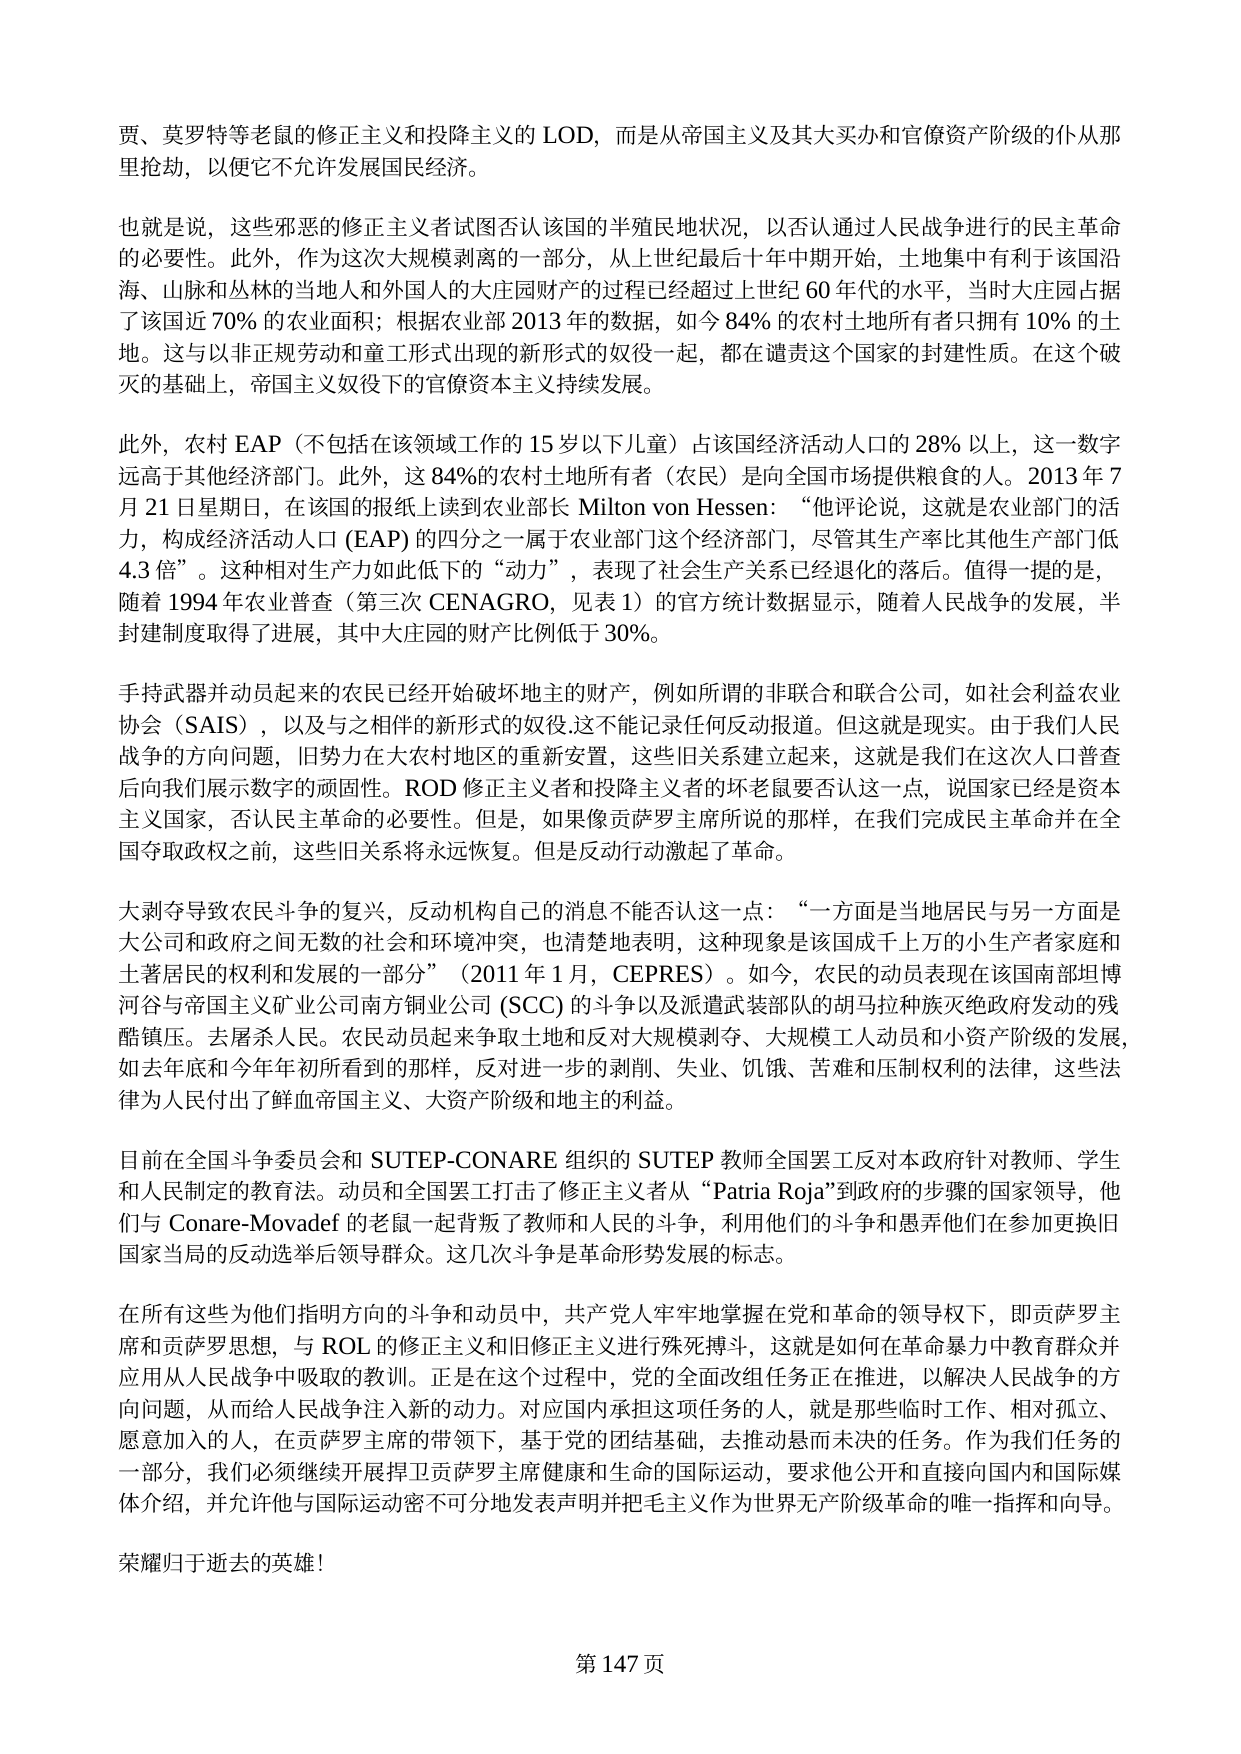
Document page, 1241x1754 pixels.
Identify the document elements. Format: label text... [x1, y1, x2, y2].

text 在所有这些为他们指明方向的斗争和动员中，共产党人牢牢地掌握在党和革命的领导权下，即贡萨罗主席和贡萨罗思想，与 ROL 的修正主义和旧修正主义进行殊死搏斗，这就是如何在革命暴力中教育群众并应用从人民战争中吸取的教训。正是在这个过程中，党的全面改组任务正在推进，以解决人民战争的方向问题，从而给人民战争注入新的动力。对应国内承担这项任务的人，就是那些临时工作、相对孤立、愿意加入的人，在贡萨罗主席的带领下，基于党的团结基础，去推动悬而未决的任务。作为我们任务的一部分，我们必须继续开展捍卫贡萨罗主席健康和生命的国际运动，要求他公开和直接向国内和国际媒体介绍，并允许他与国际运动密不可分地发表声明并把毛主义作为世界无产阶级革命的唯一指挥和向导。 [118, 1298, 1122, 1518]
text 也就是说，这些邪恶的修正主义者试图否认该国的半殖民地状况，以否认通过人民战争进行的民主革命的必要性。此外，作为这次大规模剥离的一部分，从上世纪最后十年中期开始，土地集中有利于该国沿海、山脉和丛林的当地人和外国人的大庄园财产的过程已经超过上世纪60年代的水平，当时大庄园占据了该国近70% 的农业面积；根据农业部2013年的数据，如今84% 的农村土地所有者只拥有10% 的土地。这与以非正规劳动和童工形式出现的新形式的奴役一起，都在谴责这个国家的封建性质。在这个破灭的基础上，帝国主义奴役下的官僚资本主义持续发展。 [118, 210, 1122, 399]
text 贾、莫罗特等老鼠的修正主义和投降主义的 LOD，而是从帝国主义及其大买办和官僚资产阶级的仆从那里抢劫，以便它不允许发展国民经济。 [118, 118, 1122, 181]
text 荣耀归于逝去的英雄！ [118, 1547, 1122, 1578]
text 大剥夺导致农民斗争的复兴，反动机构自己的消息不能否认这一点：“一方面是当地居民与另一方面是大公司和政府之间无数的社会和环境冲突，也清楚地表明，这种现象是该国成千上万的小生产者家庭和土著居民的权利和发展的一部分”（2011年1月，CEPRES）。如今，农民的动员表现在该国南部坦博河谷与帝国主义矿业公司南方铜业公司 (SCC) 的斗争以及派遣武装部队的胡马拉种族灭绝政府发动的残酷镇压。去屠杀人民。农民动员起来争取土地和反对大规模剥夺、大规模工人动员和小资产阶级的发展，如去年底和今年年初所看到的那样，反对进一步的剥削、失业、饥饿、苦难和压制权利的法律，这些法律为人民付出了鲜血帝国主义、大资产阶级和地主的利益。 [118, 894, 1122, 1114]
text 此外，农村 EAP（不包括在该领域工作的15岁以下儿童）占该国经济活动人口的28% 以上，这一数字远高于其他经济部门。此外，这84%的农村土地所有者（农民）是向全国市场提供粮食的人。2013年7月21日星期日，在该国的报纸上读到农业部长 Milton von Hessen：“他评论说，这就是农业部门的活力，构成经济活动人口 (EAP) 的四分之一属于农业部门这个经济部门，尽管其生产率比其他生产部门低4.3倍”。这种相对生产力如此低下的“动力”，表现了社会生产关系已经退化的落后。值得一提的是，随着1994年农业普查（第三次 CENAGRO，见表1）的官方统计数据显示，随着人民战争的发展，半封建制度取得了进展，其中大庄园的财产比例低于30%。 [118, 428, 1122, 648]
text 目前在全国斗争委员会和 SUTEP-CONARE 组织的 SUTEP 教师全国罢工反对本政府针对教师、学生和人民制定的教育法。动员和全国罢工打击了修正主义者从“Patria Roja”到政府的步骤的国家领导，他们与 Conare-Movadef 的老鼠一起背叛了教师和人民的斗争，利用他们的斗争和愚弄他们在参加更换旧国家当局的反动选举后领导群众。这几次斗争是革命形势发展的标志。 [118, 1143, 1122, 1269]
text 手持武器并动员起来的农民已经开始破坏地主的财产，例如所谓的非联合和联合公司，如社会利益农业协会（SAIS），以及与之相伴的新形式的奴役.这不能记录任何反动报道。但这就是现实。由于我们人民战争的方向问题，旧势力在大农村地区的重新安置，这些旧关系建立起来，这就是我们在这次人口普查后向我们展示数字的顽固性。ROD修正主义者和投降主义者的坏老鼠要否认这一点，说国家已经是资本主义国家，否认民主革命的必要性。但是，如果像贡萨罗主席所说的那样，在我们完成民主革命并在全国夺取政权之前，这些旧关系将永远恢复。但是反动行动激起了革命。 [118, 677, 1122, 865]
